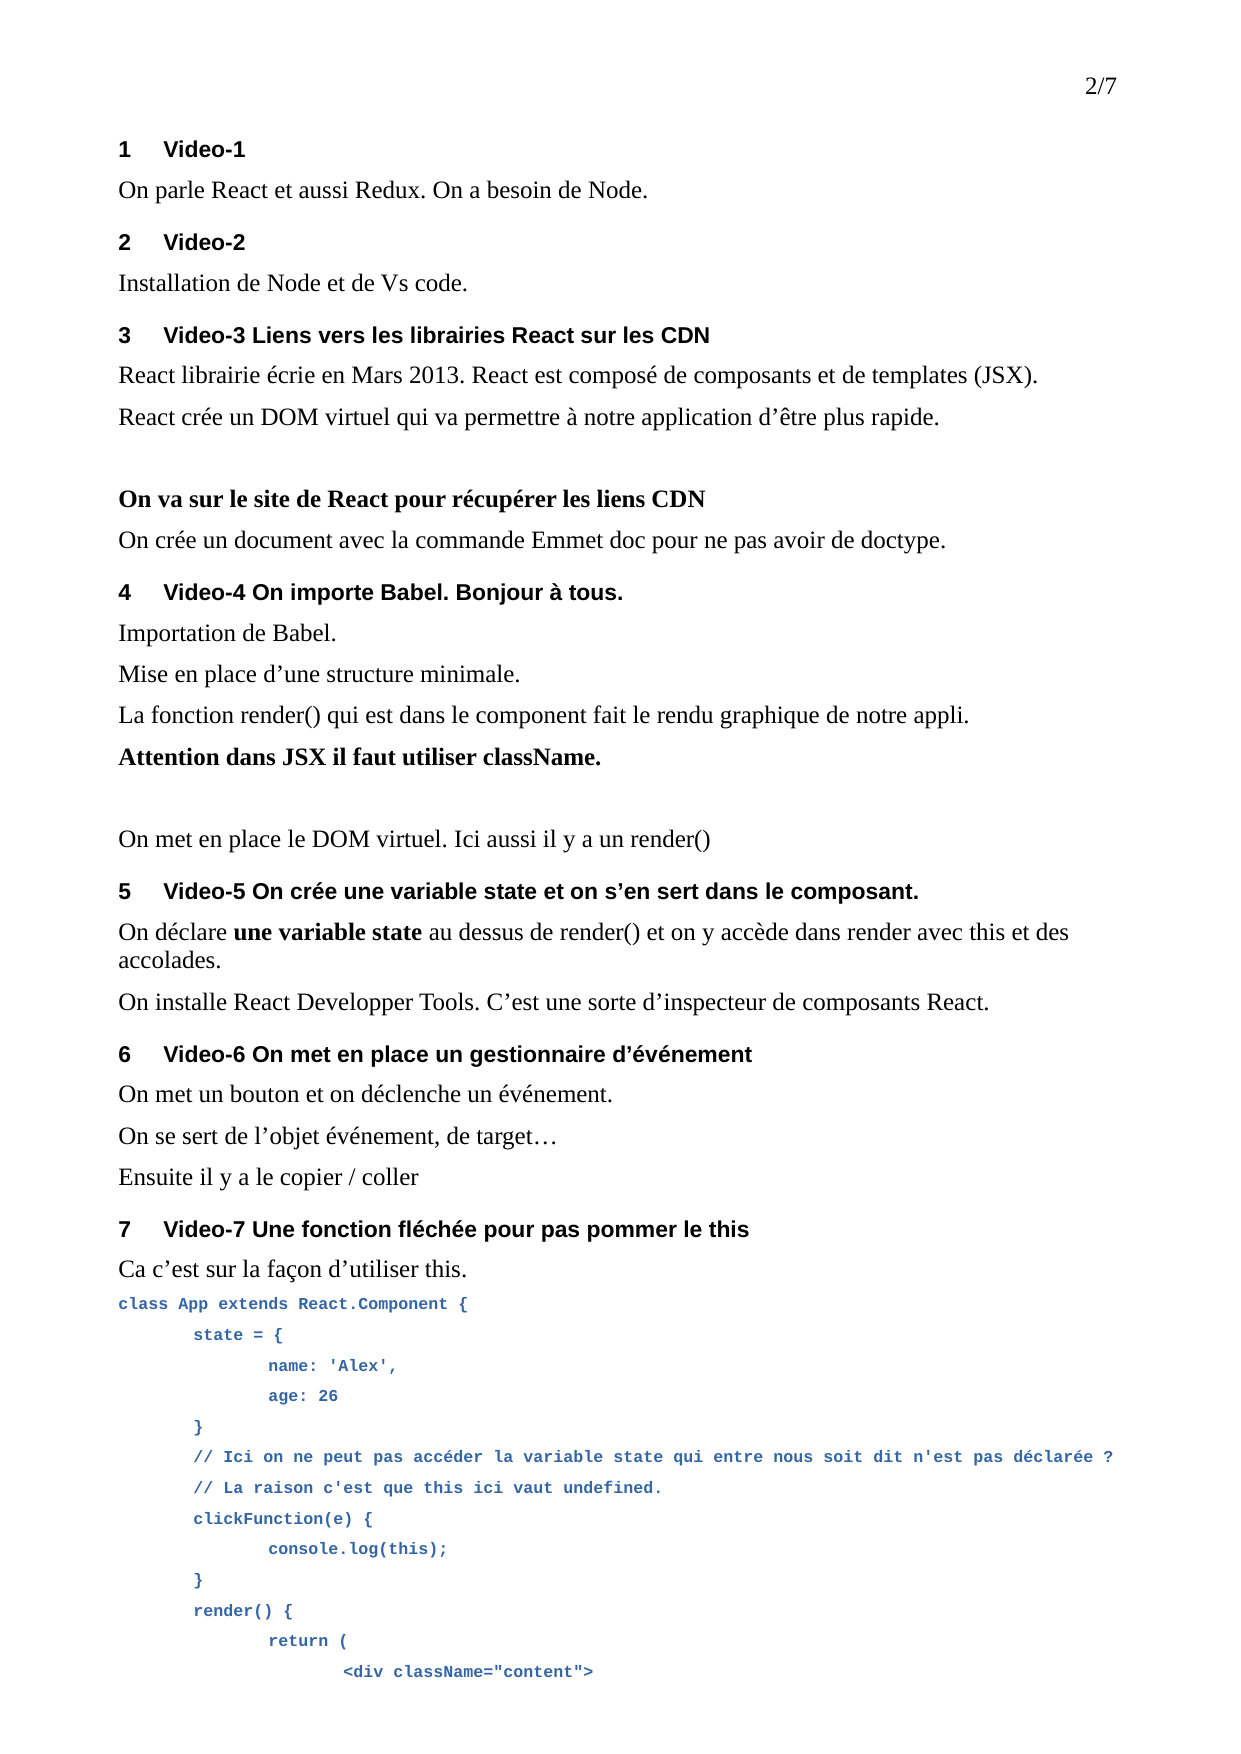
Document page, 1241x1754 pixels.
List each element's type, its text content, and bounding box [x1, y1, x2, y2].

text On met en place le DOM virtuel. Ici aussi il y a un render() [118, 824, 1122, 853]
subtitle Video-4 On importe Babel. Bonjour à tous. [118, 579, 1122, 606]
text clickFunction(e) { [118, 1510, 1122, 1529]
text Ensuite il y a le copier / coller [118, 1162, 1122, 1191]
text return ( [118, 1633, 1122, 1652]
text Ca c’est sur la façon d’utiliser this. [118, 1254, 1122, 1283]
text age: 26 [118, 1388, 1122, 1407]
subtitle Video-1 [118, 136, 1122, 163]
text Attention dans JSX il faut utiliser className. [118, 742, 1122, 771]
text On va sur le site de React pour récupérer les liens CDN [118, 484, 1122, 513]
text } [118, 1571, 1122, 1590]
text Installation de Node et de Vs code. [118, 268, 1122, 297]
text On installe React Developper Tools. C’est une sorte d’inspecteur de composants React. [118, 987, 1122, 1016]
text Importation de Babel. [118, 618, 1122, 647]
text <div className="content"> [118, 1663, 1122, 1682]
text React crée un DOM virtuel qui va permettre à notre application d’être plus rapide. [118, 402, 1122, 430]
text state = { [118, 1326, 1122, 1345]
text render() { [118, 1602, 1122, 1621]
text name: 'Alex', [118, 1357, 1122, 1376]
subtitle Video-3 Liens vers les librairies React sur les CDN [118, 322, 1122, 348]
text // La raison c'est que this ici vaut undefined. [118, 1479, 1122, 1498]
text } [118, 1418, 1122, 1437]
text On crée un document avec la commande Emmet doc pour ne pas avoir de doctype. [118, 525, 1122, 554]
subtitle Video-2 [118, 229, 1122, 255]
subtitle Video-7 Une fonction fléchée pour pas pommer le this [118, 1216, 1122, 1242]
text On se sert de l’objet événement, de target… [118, 1121, 1122, 1149]
text La fonction render() qui est dans le component fait le rendu graphique de notre appli. [118, 701, 1122, 729]
text // Ici on ne peut pas accéder la variable state qui entre nous soit dit n'est pas déclarée ? [118, 1449, 1122, 1468]
subtitle Video-5 On crée une variable state et on s’en sert dans le composant. [118, 878, 1122, 904]
text On parle React et aussi Redux. On a besoin de Node. [118, 175, 1122, 204]
subtitle Video-6 On met en place un gestionnaire d’événement [118, 1041, 1122, 1067]
text React librairie écrie en Mars 2013. React est composé de composants et de templates (JSX). [118, 360, 1122, 389]
text On déclare une variable state au dessus de render() et on y accède dans render avec this et des accolades. [118, 917, 1122, 974]
text console.log(this); [118, 1541, 1122, 1560]
text class App extends React.Component { [118, 1296, 1122, 1315]
text Mise en place d’une structure minimale. [118, 659, 1122, 688]
text On met un bouton et on déclenche un événement. [118, 1079, 1122, 1108]
